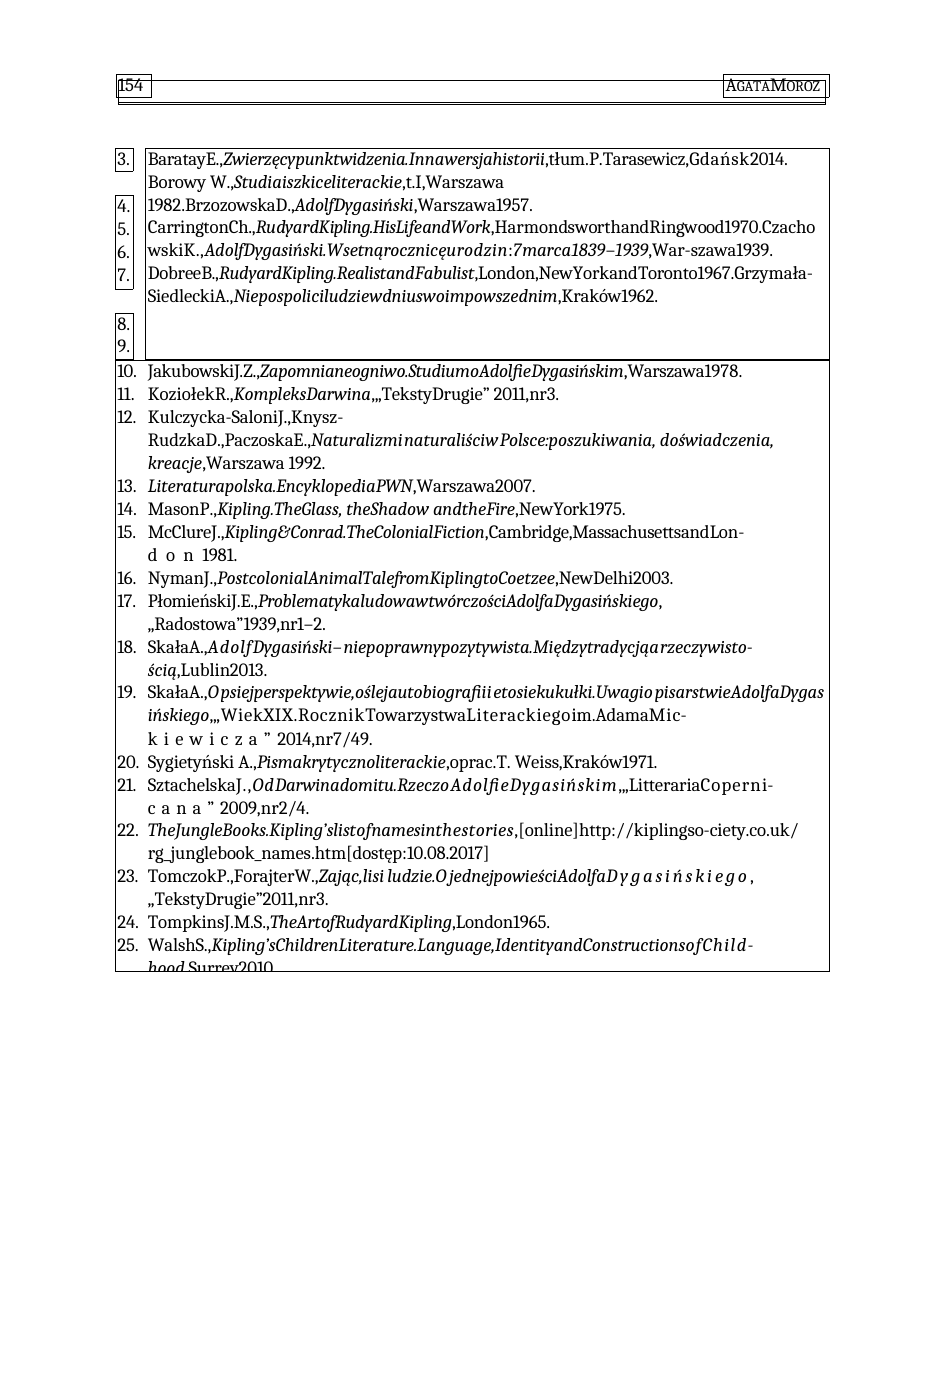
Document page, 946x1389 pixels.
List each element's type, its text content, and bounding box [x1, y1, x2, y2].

text AGATAMOROZ [725, 75, 829, 96]
list WalshS.,Kipling’sChildrenLiterature.Language,IdentityandConstructionsofChild-hood,Surrey2010. [117, 935, 827, 971]
text 3. [117, 149, 133, 170]
text 7. [117, 264, 133, 286]
text „TekstyDrugie”2011,nr3. [148, 889, 829, 911]
list SztachelskaJ.,OdDarwinadomitu.RzeczoAdolfieDygasińskim,„LitterariaCoperni-cana”2009,nr2/4. [117, 774, 827, 819]
list Literaturapolska.EncyklopediaPWN,Warszawa2007. [117, 475, 829, 497]
text Borowy W.,Studiaiszkiceliterackie,t.I,Warszawa 1982.BrzozowskaD.,AdolfDygasiński,Warszawa1957. [148, 171, 602, 216]
text 6. [117, 241, 133, 263]
list SkałaA.,Opsiejperspektywie,oślejautobiografiiietosiekukułki.UwagiopisarstwieAdolfaDygasińskiego,„WiekXIX.RocznikTowarzystwaLiterackiegoim.AdamaMic-kiewicza”2014,nr7/49. [117, 682, 827, 749]
text BaratayE.,Zwierzęcypunktwidzenia.Innawersjahistorii,tłum.P.Tarasewicz,Gdańsk2014. [148, 149, 827, 170]
list PłomieńskiJ.E.,ProblematykaludowawtwórczościAdolfaDygasińskiego,„Radostowa”1939,nr1–2. [117, 591, 827, 635]
text 8. [117, 314, 133, 334]
list MasonP.,Kipling.TheGlass, theShadow andtheFire,NewYork1975. [117, 499, 829, 520]
list Sygietyński A.,Pismakrytycznoliterackie,oprac.T. Weiss,Kraków1971. [117, 751, 829, 773]
list McClureJ.,Kipling&Conrad.TheColonialFiction,Cambridge,MassachusettsandLon-don1981. [117, 522, 827, 566]
list SkałaA.,AdolfDygasiński–niepoprawnypozytywista.Międzytradycjąarzeczywisto-ścią,Lublin2013. [117, 636, 827, 681]
list TheJungleBooks.Kipling’slistofnamesinthestories,[online]http://kiplingso-ciety.co.uk/rg_junglebook_names.htm[dostęp:10.08.2017] [117, 820, 827, 864]
text 4. [117, 196, 133, 217]
list TompkinsJ.M.S.,TheArtofRudyardKipling,London1965. [117, 912, 829, 933]
text [118, 75, 151, 80]
list JakubowskiJ.Z.,Zapomnianeogniwo.StudiumoAdolfieDygasińskim,Warszawa1978. [117, 361, 829, 382]
list Kulczycka-SaloniJ.,Knysz-RudzkaD.,PaczoskaE.,NaturalizminaturaliściwPolsce:poszukiwania, doświadczenia, kreacje,Warszawa 1992. [117, 406, 827, 474]
text 9. [117, 336, 133, 358]
text DobreeB.,RudyardKipling.RealistandFabulist,London,NewYorkandToronto1967.Grzymała-SiedleckiA.,Niepospoliciludziewdniuswoimpowszednim,Kraków1962. [148, 263, 817, 307]
text 5. [117, 218, 133, 240]
list KoziołekR.,KompleksDarwina,„TekstyDrugie” 2011,nr3. [117, 383, 829, 404]
text 154 [119, 81, 151, 96]
list TomczokP.,ForajterW.,Zając,lisiludzie.OjednejpowieściAdolfaDygasińskiego, [117, 866, 829, 887]
text CarringtonCh.,RudyardKipling.HisLifeandWork,HarmondsworthandRingwood1970.CzachowskiK.,AdolfDygasiński.Wsetnąrocznicęurodzin:7marca1839–1939,War-szawa1939. [148, 217, 827, 261]
list NymanJ.,PostcolonialAnimalTalefromKiplingtoCoetzee,NewDelhi2003. [117, 567, 829, 589]
